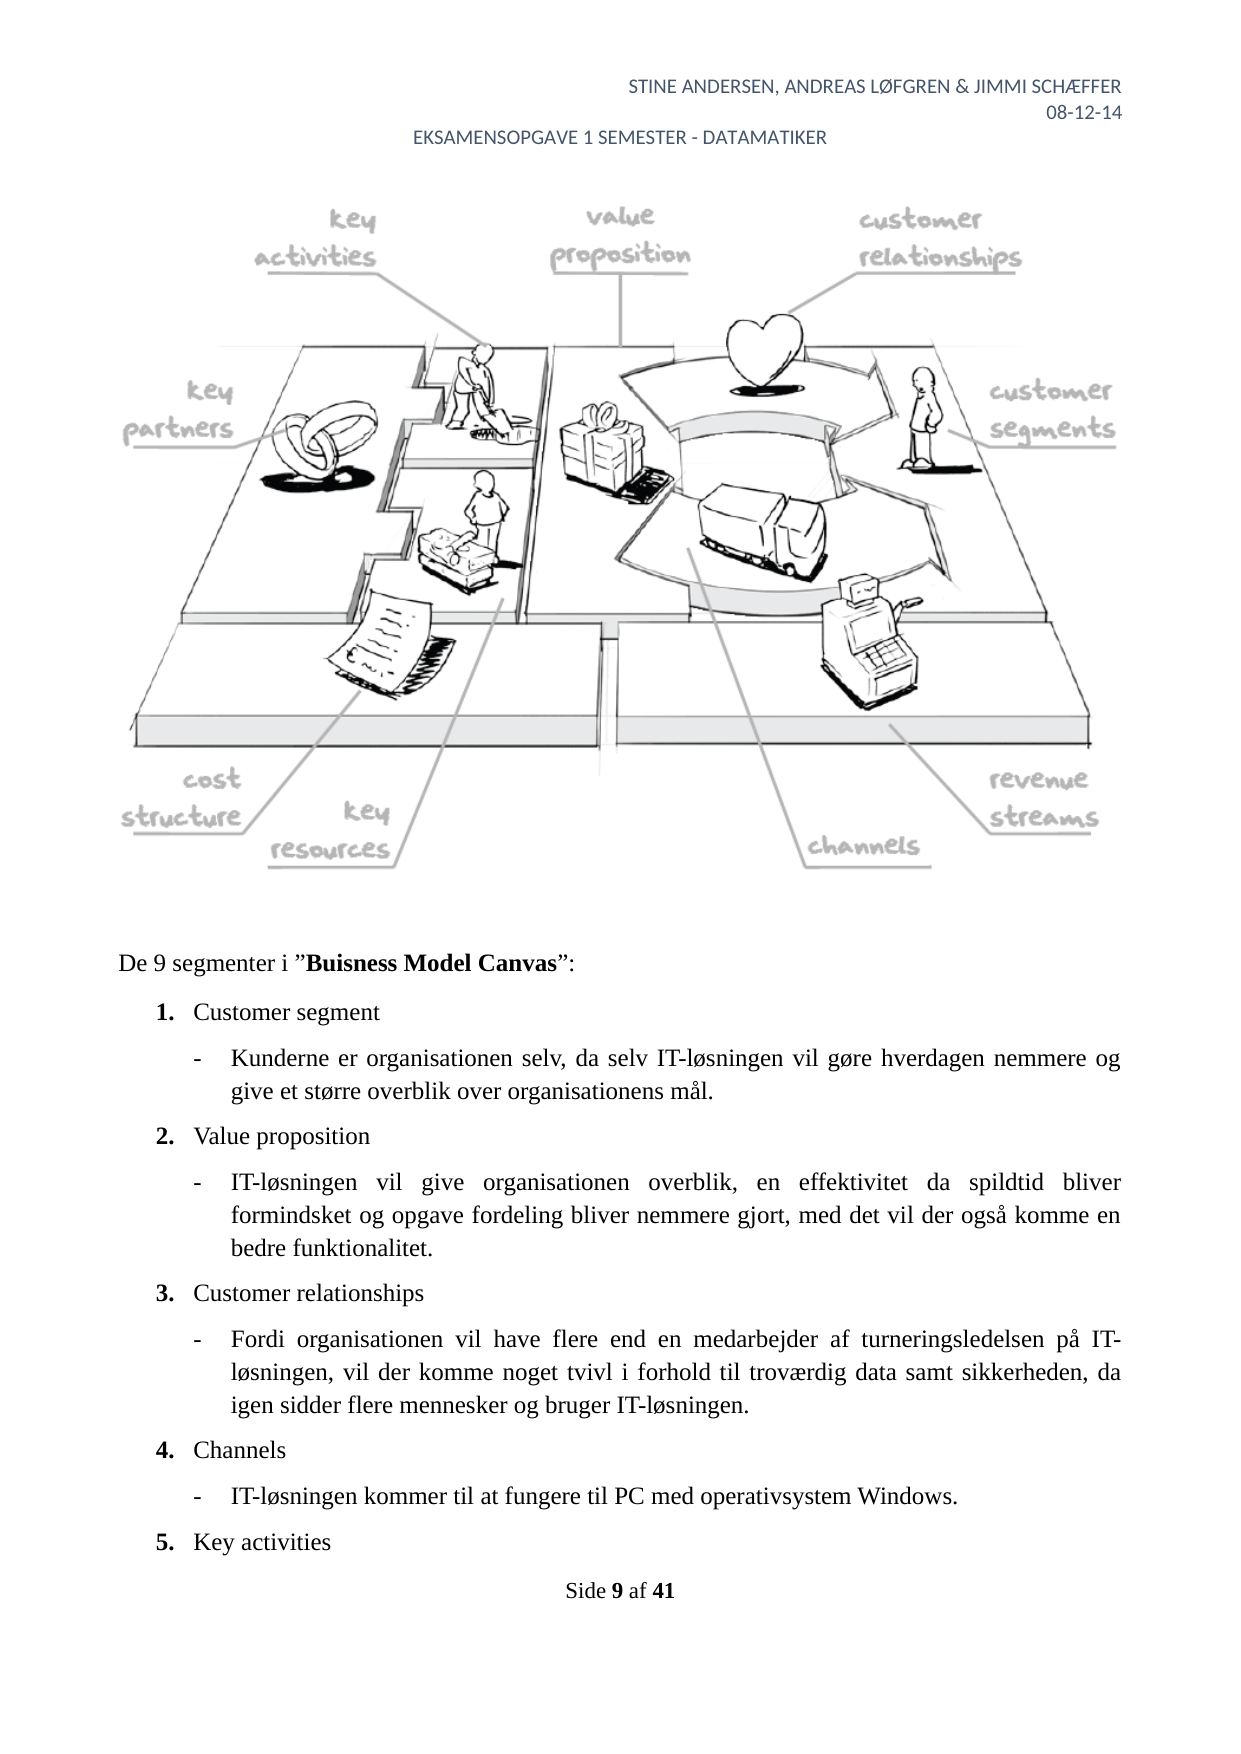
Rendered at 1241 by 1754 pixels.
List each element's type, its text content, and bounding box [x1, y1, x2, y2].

list Channels [156, 1436, 1122, 1464]
list IT-løsningen kommer til at fungere til PC med operativsystem Windows. [193, 1481, 1122, 1510]
list Key activities [156, 1527, 1122, 1555]
list Fordi organisationen vil have flere end en medarbejder af turneringsledelsen på IT-løsningen, vil der komme noget tvivl i forhold til troværdig data samt sikkerheden, da igen sidder flere mennesker og bruger IT-løsningen. [193, 1324, 1122, 1419]
list Value proposition [156, 1121, 1122, 1150]
list Kunderne er organisationen selv, da selv IT-løsningen vil gøre hverdagen nemmere og give et større overblik over organisationens mål. [193, 1043, 1122, 1104]
list Customer relationships [156, 1278, 1122, 1307]
list Customer segment [156, 997, 1122, 1026]
list IT-løsningen vil give organisationen overblik, en effektivitet da spildtid bliver formindsket og opgave fordeling bliver nemmere gjort, med det vil der også komme en bedre funktionalitet. [193, 1167, 1122, 1262]
text De 9 segmenter i ”Buisness Model Canvas”: [118, 948, 1122, 976]
